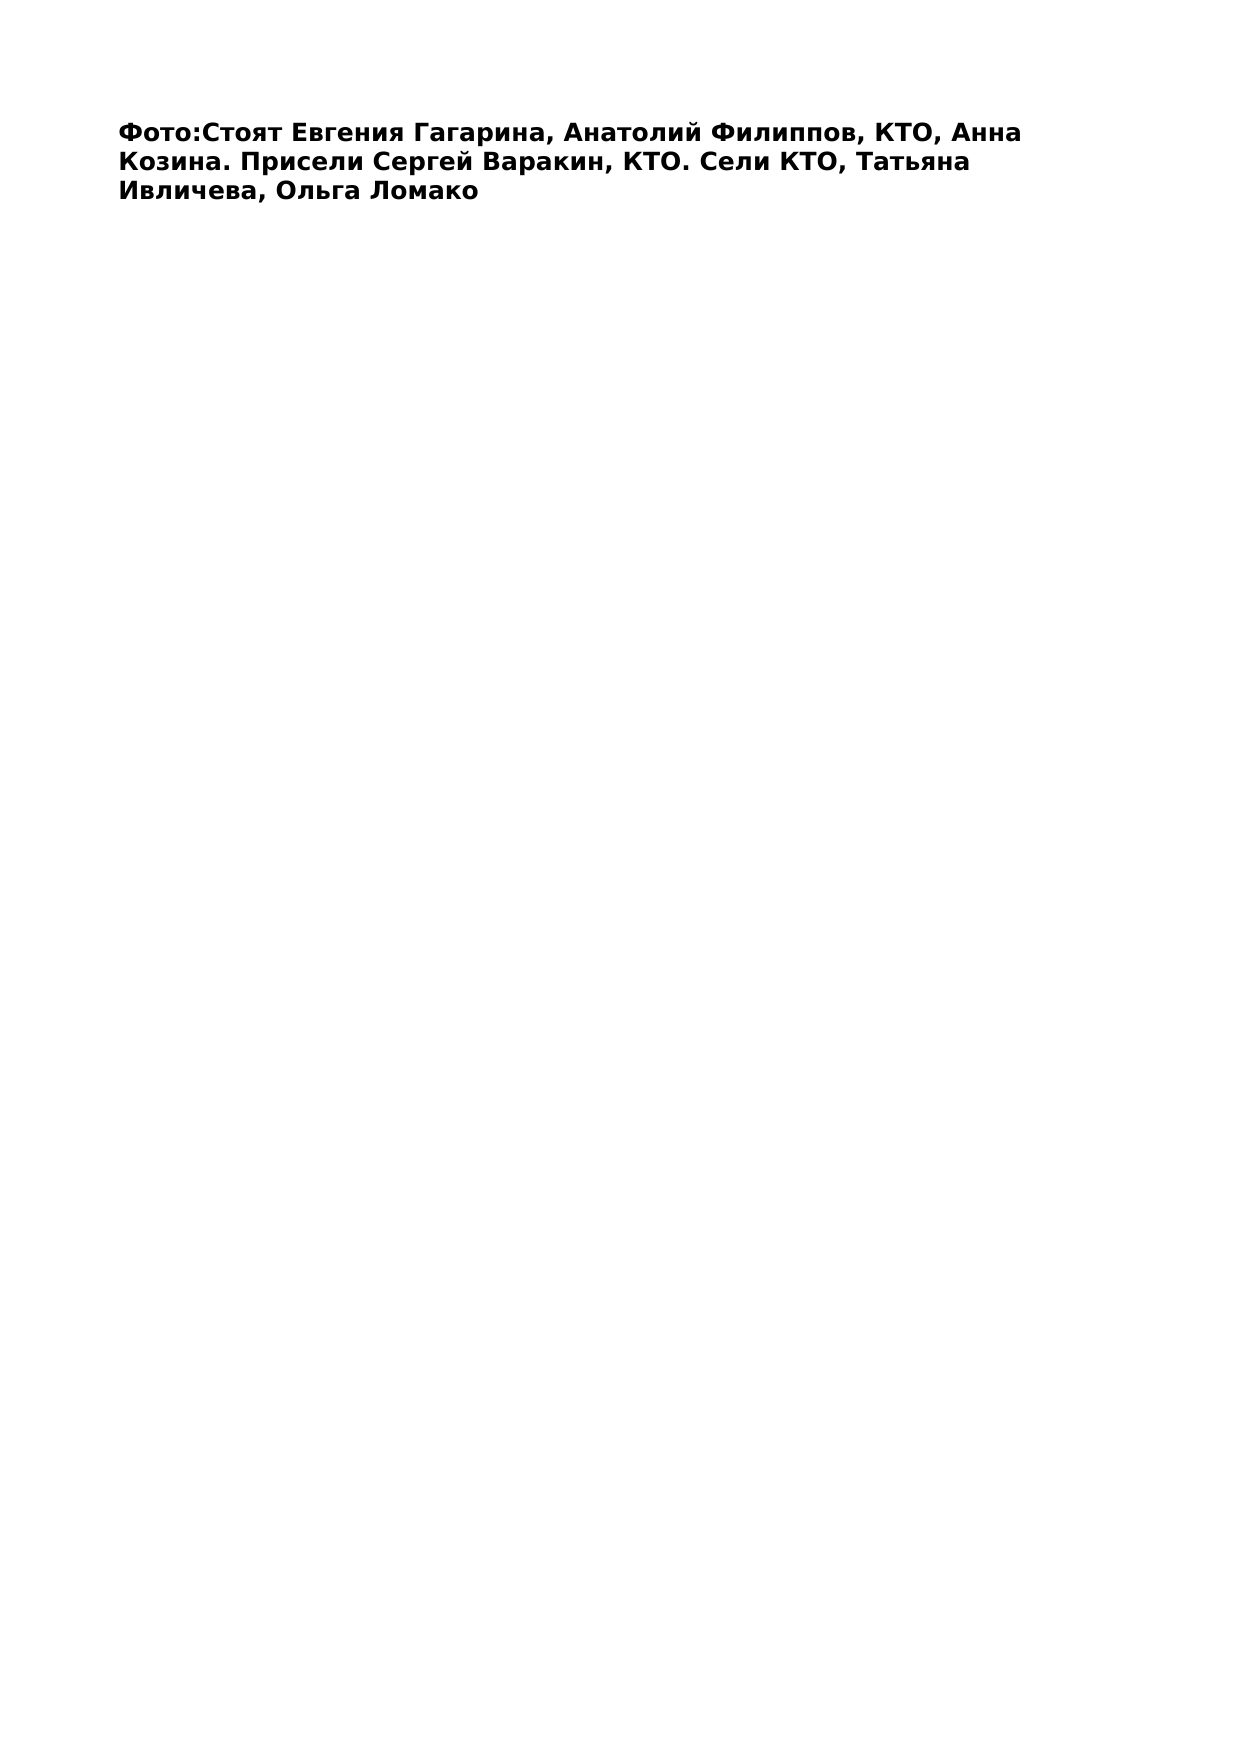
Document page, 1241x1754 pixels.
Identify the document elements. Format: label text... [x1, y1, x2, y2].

subtitle Фото:Стоят Евгения Гагарина, Анатолий Филиппов, КТО, Анна Козина. Присели Сергей Варакин, КТО. Сели КТО, Татьяна Ивличева, Ольга Ломако [118, 118, 1122, 206]
